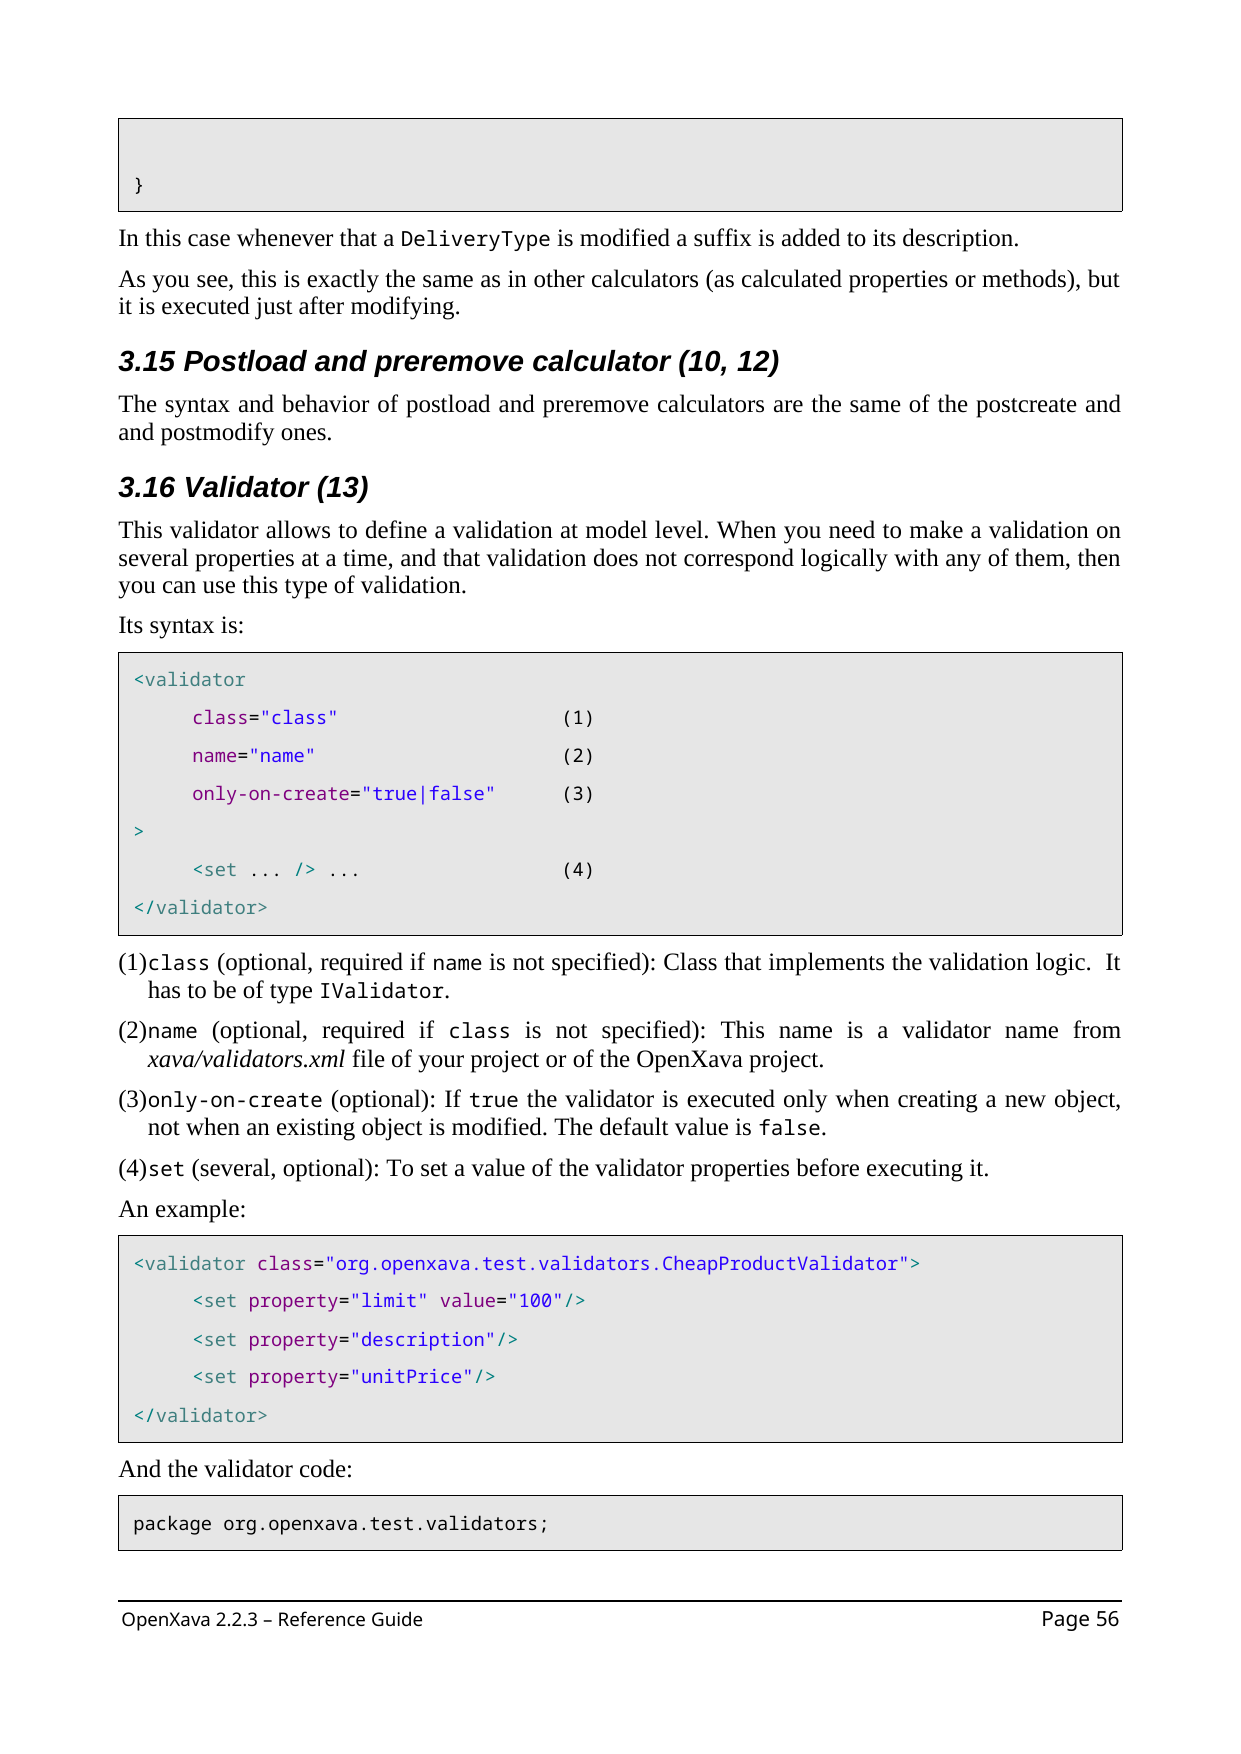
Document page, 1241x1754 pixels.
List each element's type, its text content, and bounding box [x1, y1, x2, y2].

text <validator class="org.openxava.test.validators.CheapProductValidator"> [119, 1236, 1122, 1273]
text <set ... /> ... (4) [119, 842, 1122, 880]
text An example: [118, 1195, 1122, 1222]
text <set property="limit" value="100"/> [119, 1273, 1122, 1311]
text Its syntax is: [118, 612, 1122, 639]
text package org.openxava.test.validators; [119, 1496, 1122, 1550]
text <set property="unitPrice"/> [119, 1349, 1122, 1387]
list name (optional, required if class is not specified): This name is a validator name from xava/validators.xml file of your project or of the OpenXava project. [118, 1017, 1122, 1073]
text name="name" (2) [119, 728, 1122, 766]
text And the validator code: [118, 1455, 1122, 1483]
text > [119, 804, 1122, 842]
text } [119, 156, 1122, 211]
text The syntax and behavior of postload and preremove calculators are the same of the postcreate and and postmodify ones. [118, 390, 1122, 446]
list class (optional, required if name is not specified): Class that implements the validation logic. It has to be of type IValidator. [118, 948, 1122, 1004]
text <set property="description"/> [119, 1311, 1122, 1349]
list only-on-create (optional): If true the validator is executed only when creating a new object, not when an existing object is modified. The default value is false. [118, 1085, 1122, 1142]
text In this case whenever that a DeliveryType is modified a suffix is added to its description. [118, 224, 1122, 252]
text class="class" (1) [119, 690, 1122, 728]
text As you see, this is exactly the same as in other calculators (as calculated properties or methods), but it is executed just after modifying. [118, 265, 1122, 320]
text only-on-create="true|false" (3) [119, 766, 1122, 804]
subtitle Validator (13) [118, 471, 1122, 503]
list set (several, optional): To set a value of the validator properties before executing it. [118, 1154, 1122, 1182]
subtitle Postload and preremove calculator (10, 12) [118, 345, 1122, 378]
text <validator [119, 653, 1122, 690]
text This validator allows to define a validation at model level. When you need to make a validation on several properties at a time, and that validation does not correspond logically with any of them, then you can use this type of validation. [118, 516, 1122, 599]
text </validator> [119, 880, 1122, 935]
text </validator> [119, 1387, 1122, 1442]
